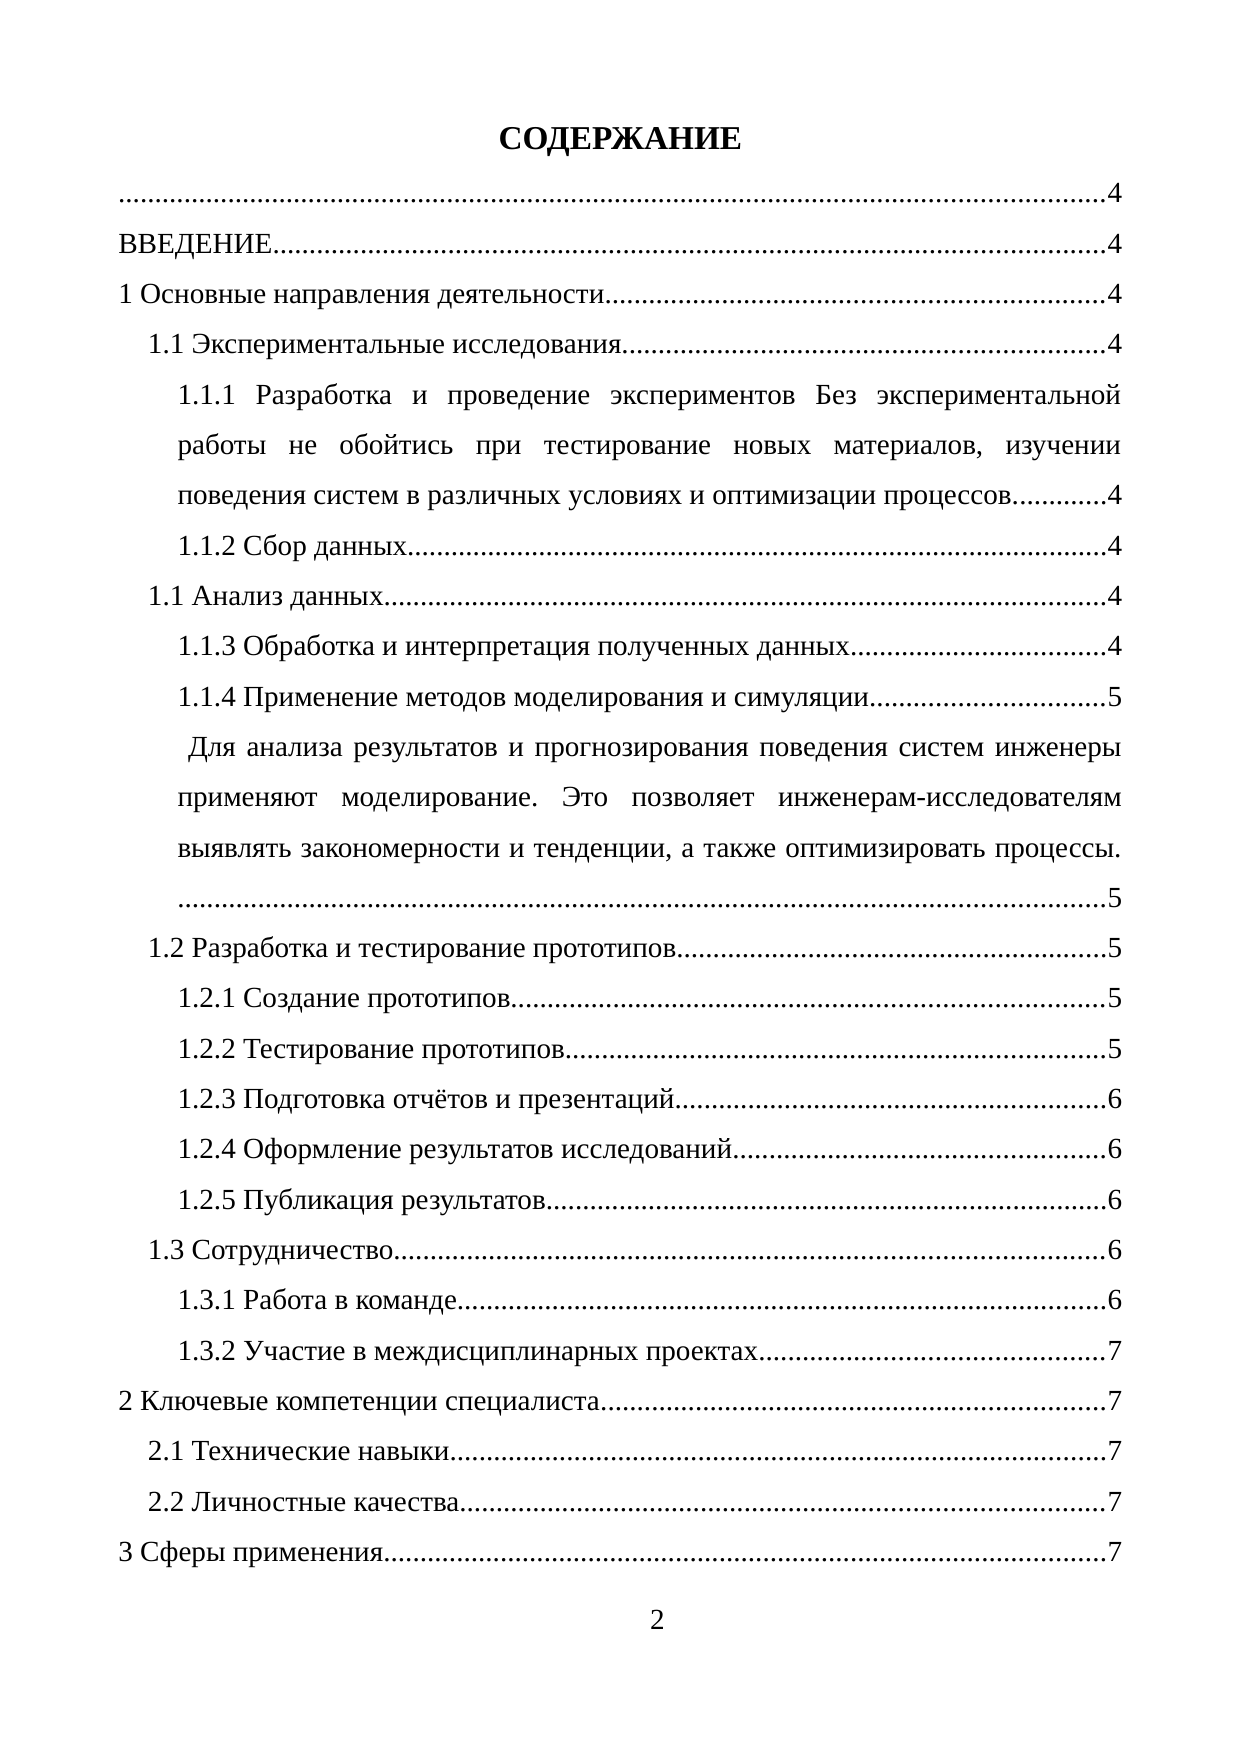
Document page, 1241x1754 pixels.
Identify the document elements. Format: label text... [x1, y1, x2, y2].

text 1.3 Сотрудничество 6 [148, 1232, 1122, 1266]
text 1.2.1 Создание прототипов 5 [177, 981, 1122, 1014]
text 1.1.1 Разработка и проведение экспериментов Без экспериментальной работы не обойтись при тестирование новых материалов, изучении поведения систем в различных условиях и оптимизации процессов. 4 [177, 377, 1122, 511]
text 1.2.3 Подготовка отчётов и презентаций 6 [177, 1081, 1122, 1115]
text 1.1 Экспериментальные исследования 4 [148, 327, 1122, 360]
text 1.1 Анализ данных 4 [148, 578, 1122, 612]
text 1.2 Разработка и тестирование прототипов 5 [148, 930, 1122, 964]
text 3 Сферы применения 7 [118, 1534, 1122, 1568]
text 2 Ключевые компетенции специалиста 7 [118, 1383, 1122, 1417]
text 1.3.2 Участие в междисциплинарных проектах 7 [177, 1333, 1122, 1366]
text 2.1 Технические навыки 7 [148, 1433, 1122, 1467]
text Для анализа результатов и прогнозирования поведения систем инженеры применяют моделирование. Это позволяет инженерам-исследователям выявлять закономерности и тенденции, а также оптимизировать процессы. 5 [177, 729, 1122, 913]
text ВВЕДЕНИЕ 4 [118, 226, 1122, 259]
subtitle Содержание [118, 118, 1122, 156]
text 1.1.4 Применение методов моделирования и симуляции 5 [177, 679, 1122, 712]
text 4 [118, 176, 1122, 209]
text 1 Основные направления деятельности 4 [118, 276, 1122, 310]
text 1.2.2 Тестирование прототипов 5 [177, 1031, 1122, 1064]
text 1.2.5 Публикация результатов 6 [177, 1182, 1122, 1215]
text 2.2 Личностные качества 7 [148, 1484, 1122, 1517]
text 1.1.2 Сбор данных 4 [177, 528, 1122, 561]
text 1.1.3 Обработка и интерпретация полученных данных 4 [177, 628, 1122, 662]
text 1.2.4 Оформление результатов исследований 6 [177, 1132, 1122, 1165]
text 1.3.1 Работа в команде 6 [177, 1282, 1122, 1316]
